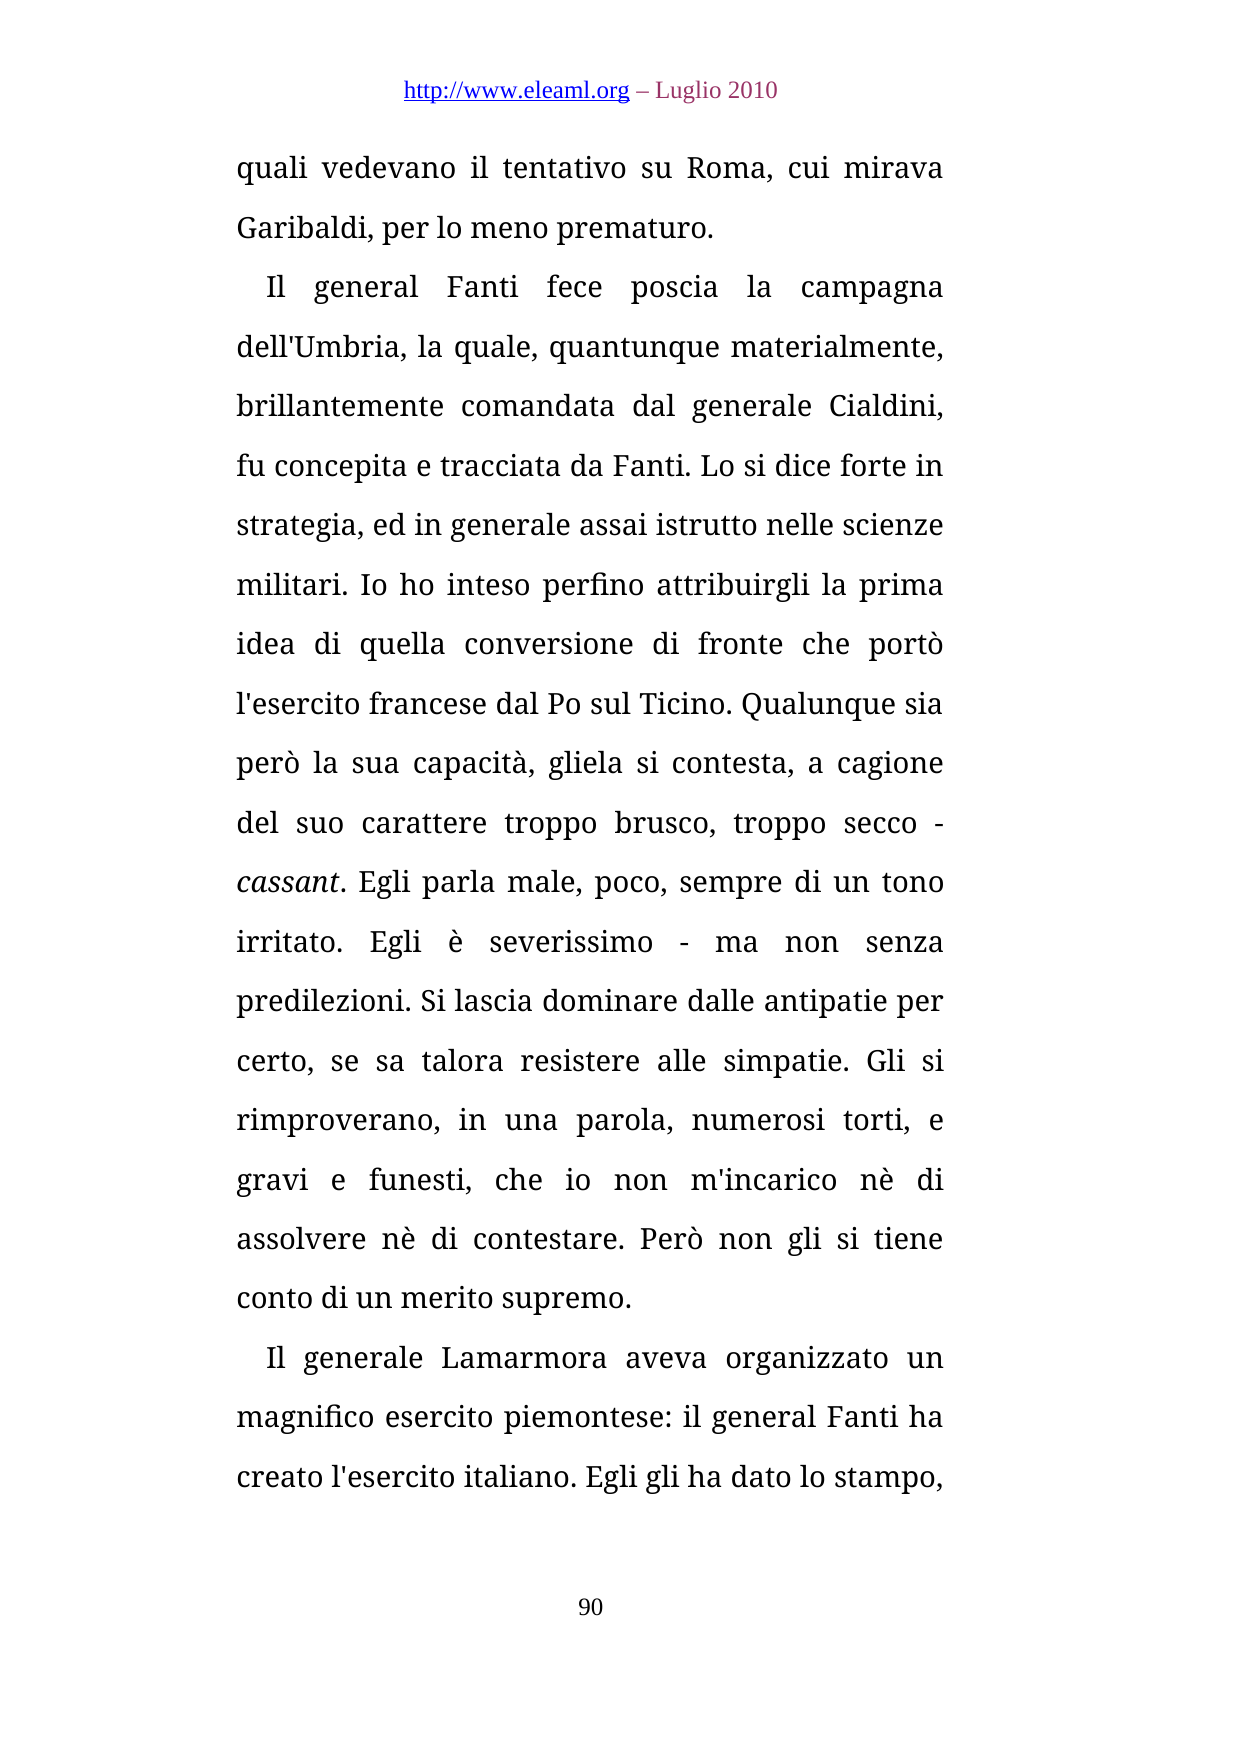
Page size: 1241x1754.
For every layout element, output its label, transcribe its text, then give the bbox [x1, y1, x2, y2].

text Il general Fanti fece poscia la campagna dell'Umbria, la quale, quantunque materialmente, brillantemente comandata dal generale Cialdini, fu concepita e tracciata da Fanti. Lo si dice forte in strategia, ed in generale assai istrutto nelle scienze militari. Io ho inteso perfino attribuirgli la prima idea di quella conversione di fronte che portò l'esercito francese dal Po sul Ticino. Qualunque sia però la sua capacità, gliela si contesta, a cagione del suo carattere troppo brusco, troppo secco - cassant. Egli parla male, poco, sempre di un tono irritato. Egli è severissimo - ma non senza predilezioni. Si lascia dominare dalle antipatie per certo, se sa talora resistere alle simpatie. Gli si rimproverano, in una parola, numerosi torti, e gravi e funesti, che io non m'incarico nè di assolvere nè di contestare. Però non gli si tiene conto di un merito supremo. [236, 267, 945, 1317]
text quali vedevano il tentativo su Roma, cui mirava Garibaldi, per lo meno prematuro. [236, 148, 945, 247]
text Il generale Lamarmora aveva organizzato un magnifico esercito piemontese: il general Fanti ha creato l'esercito italiano. Egli gli ha dato lo stampo, [236, 1337, 945, 1496]
